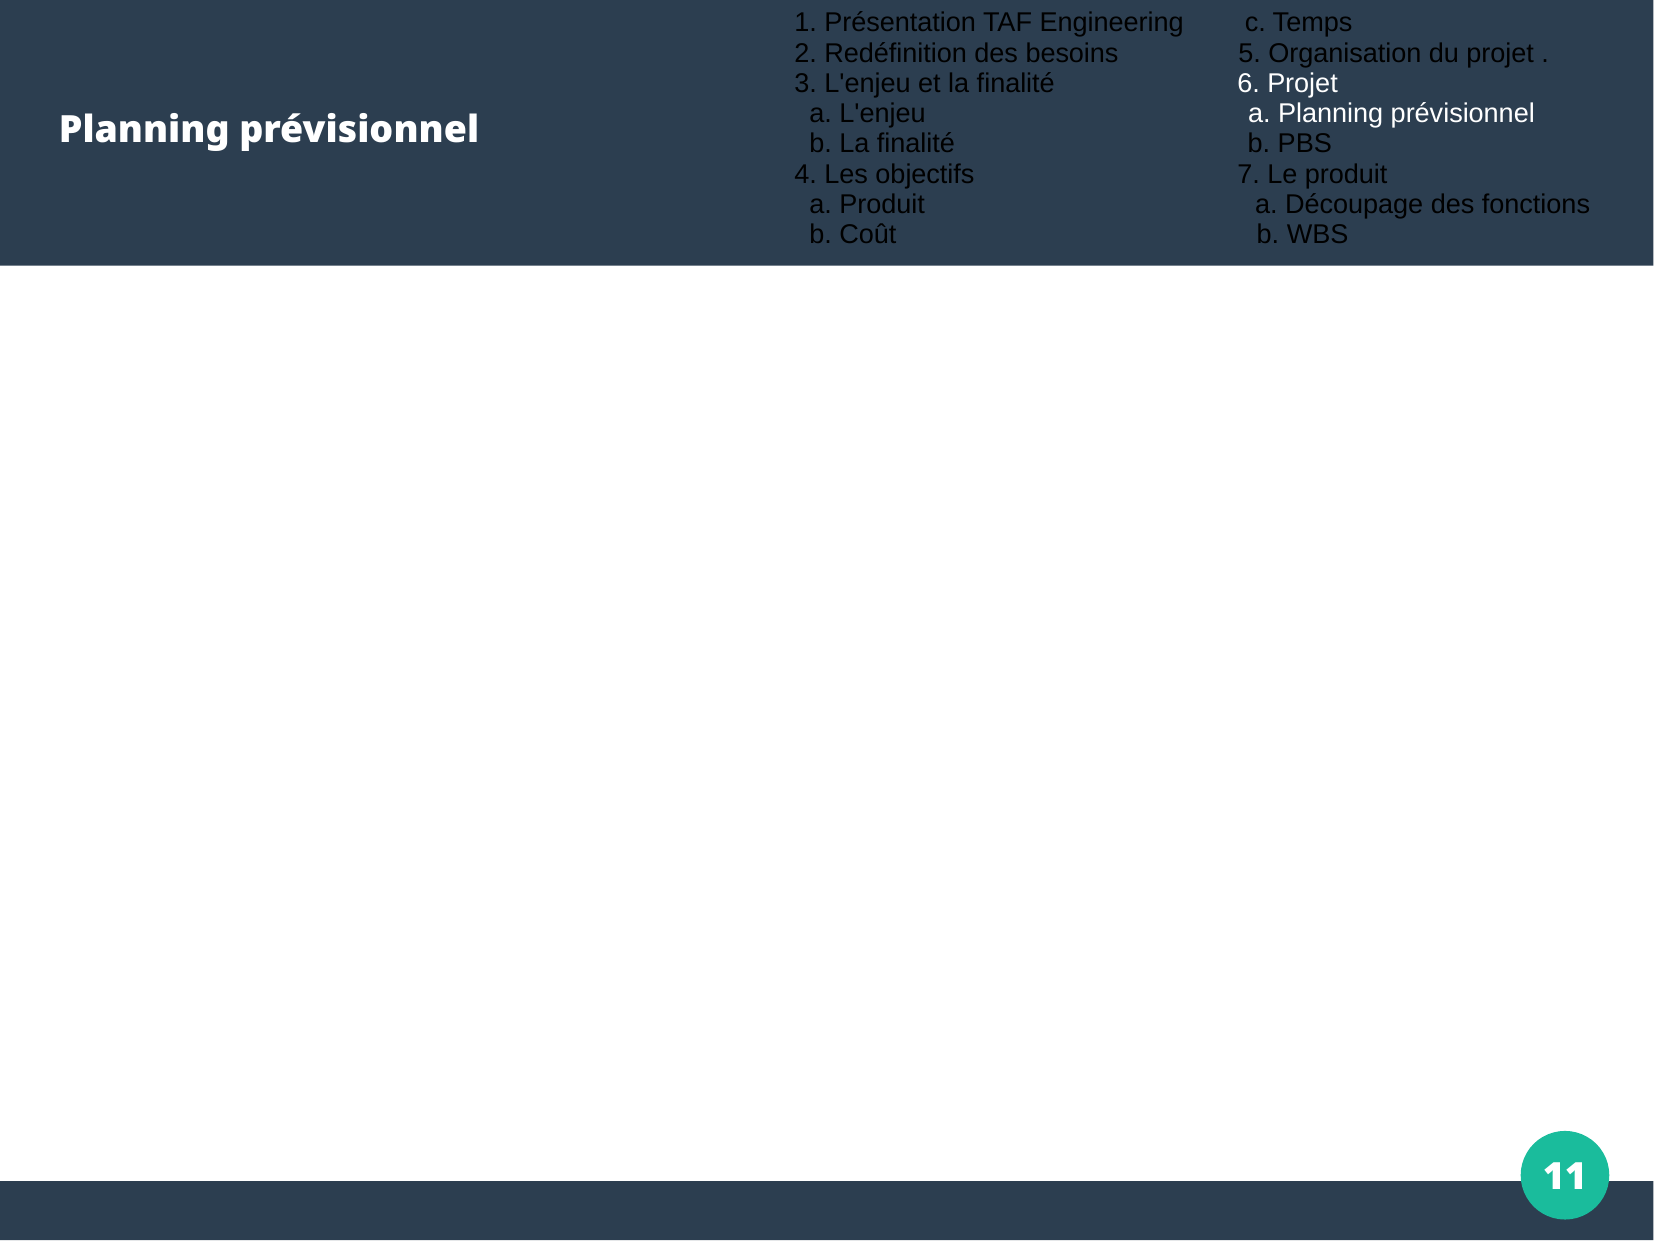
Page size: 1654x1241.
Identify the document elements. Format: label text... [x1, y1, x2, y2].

text_box 1. Présentation TAF Engineering c. Temps 2. Redéfinition des besoins 5. Organisation du projet . 3. L'enjeu et la finalité 6. Projet a. L'enjeu a. Planning prévisionnel b. La finalité b. PBS 4. Les objectifs 7. Le produit a. Produit a. Découpage des fonctions b. Coût b. WBS [779, 0, 1654, 318]
title Planning prévisionnel [59, 49, 779, 207]
